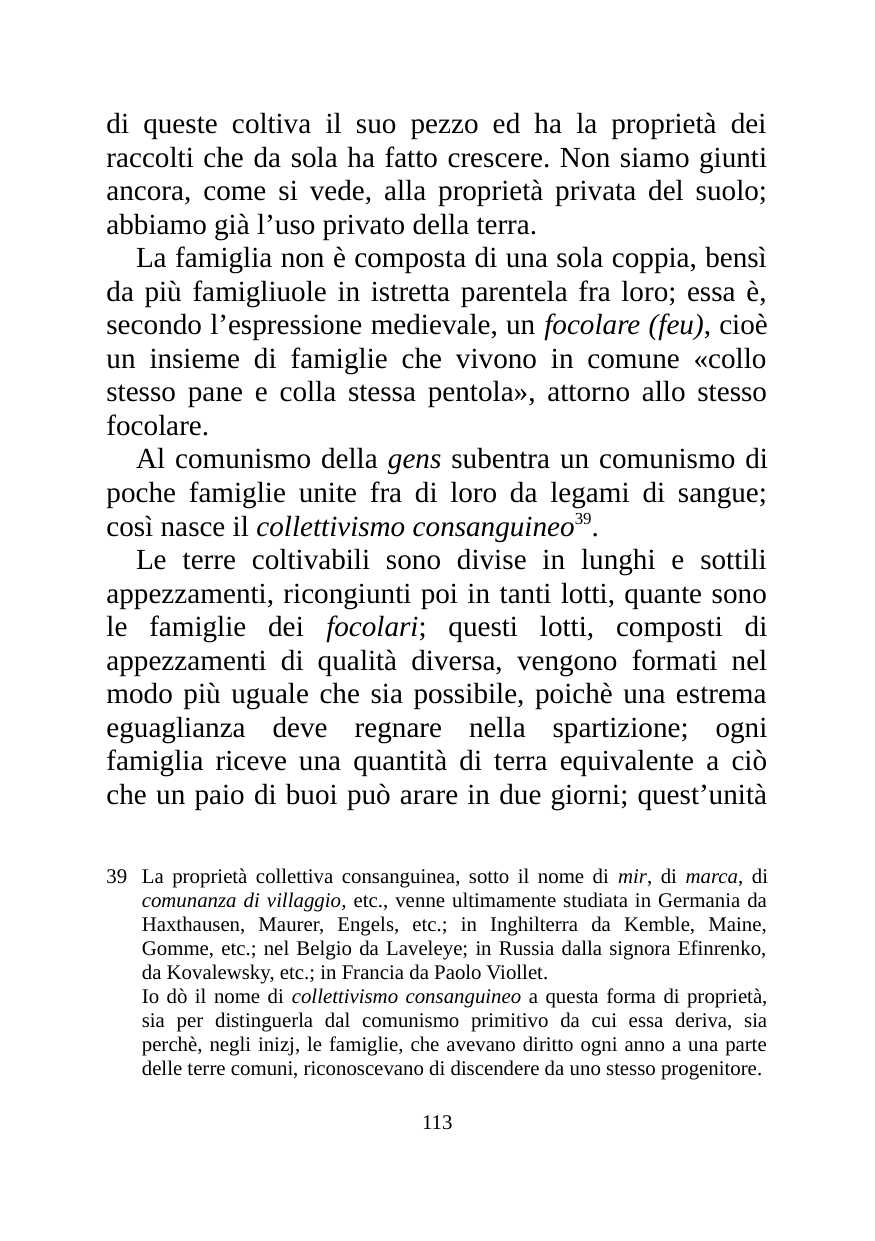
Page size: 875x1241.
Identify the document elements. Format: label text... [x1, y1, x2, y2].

text di queste coltiva il suo pezzo ed ha la proprietà dei raccolti che da sola ha fatto crescere. Non siamo giunti ancora, come si vede, alla proprietà privata del suolo; abbiamo già l’uso privato della terra. [106, 106, 768, 240]
text Al comunismo della gens subentra un comunismo di poche famiglie unite fra di loro da legami di sangue; così nasce il collettivismo consanguineo. [106, 442, 768, 542]
text Le terre coltivabili sono divise in lunghi e sottili appezzamenti, ricongiunti poi in tanti lotti, quante sono le famiglie dei focolari; questi lotti, composti di appezzamenti di qualità diversa, vengono formati nel modo più uguale che sia possibile, poichè una estrema eguaglianza deve regnare nella spartizione; ogni famiglia riceve una quantità di terra equivalente a ciò che un paio di buoi può arare in due giorni; quest’unità [106, 542, 768, 811]
text La proprietà collettiva consanguinea, sotto il nome di mir, di marca, di comunanza di villaggio, etc., venne ultimamente studiata in Germania da Haxthausen, Maurer, Engels, etc.; in Inghilterra da Kemble, Maine, Gomme, etc.; nel Belgio da Laveleye; in Russia dalla signora Efinrenko, da Kovalewsky, etc.; in Francia da Paolo Viollet. [106, 864, 768, 984]
text La famiglia non è composta di una sola coppia, bensì da più famigliuole in istretta parentela fra loro; essa è, secondo l’espressione medievale, un focolare (feu), cioè un insieme di famiglie che vivono in comune «collo stesso pane e colla stessa pentola», attorno allo stesso focolare. [106, 240, 768, 442]
text Io dò il nome di collettivismo consanguineo a questa forma di proprietà, sia per distinguerla dal comunismo primitivo da cui essa deriva, sia perchè, negli inizj, le famiglie, che avevano diritto ogni anno a una parte delle terre comuni, riconoscevano di discendere da uno stesso progenitore. [142, 984, 768, 1080]
